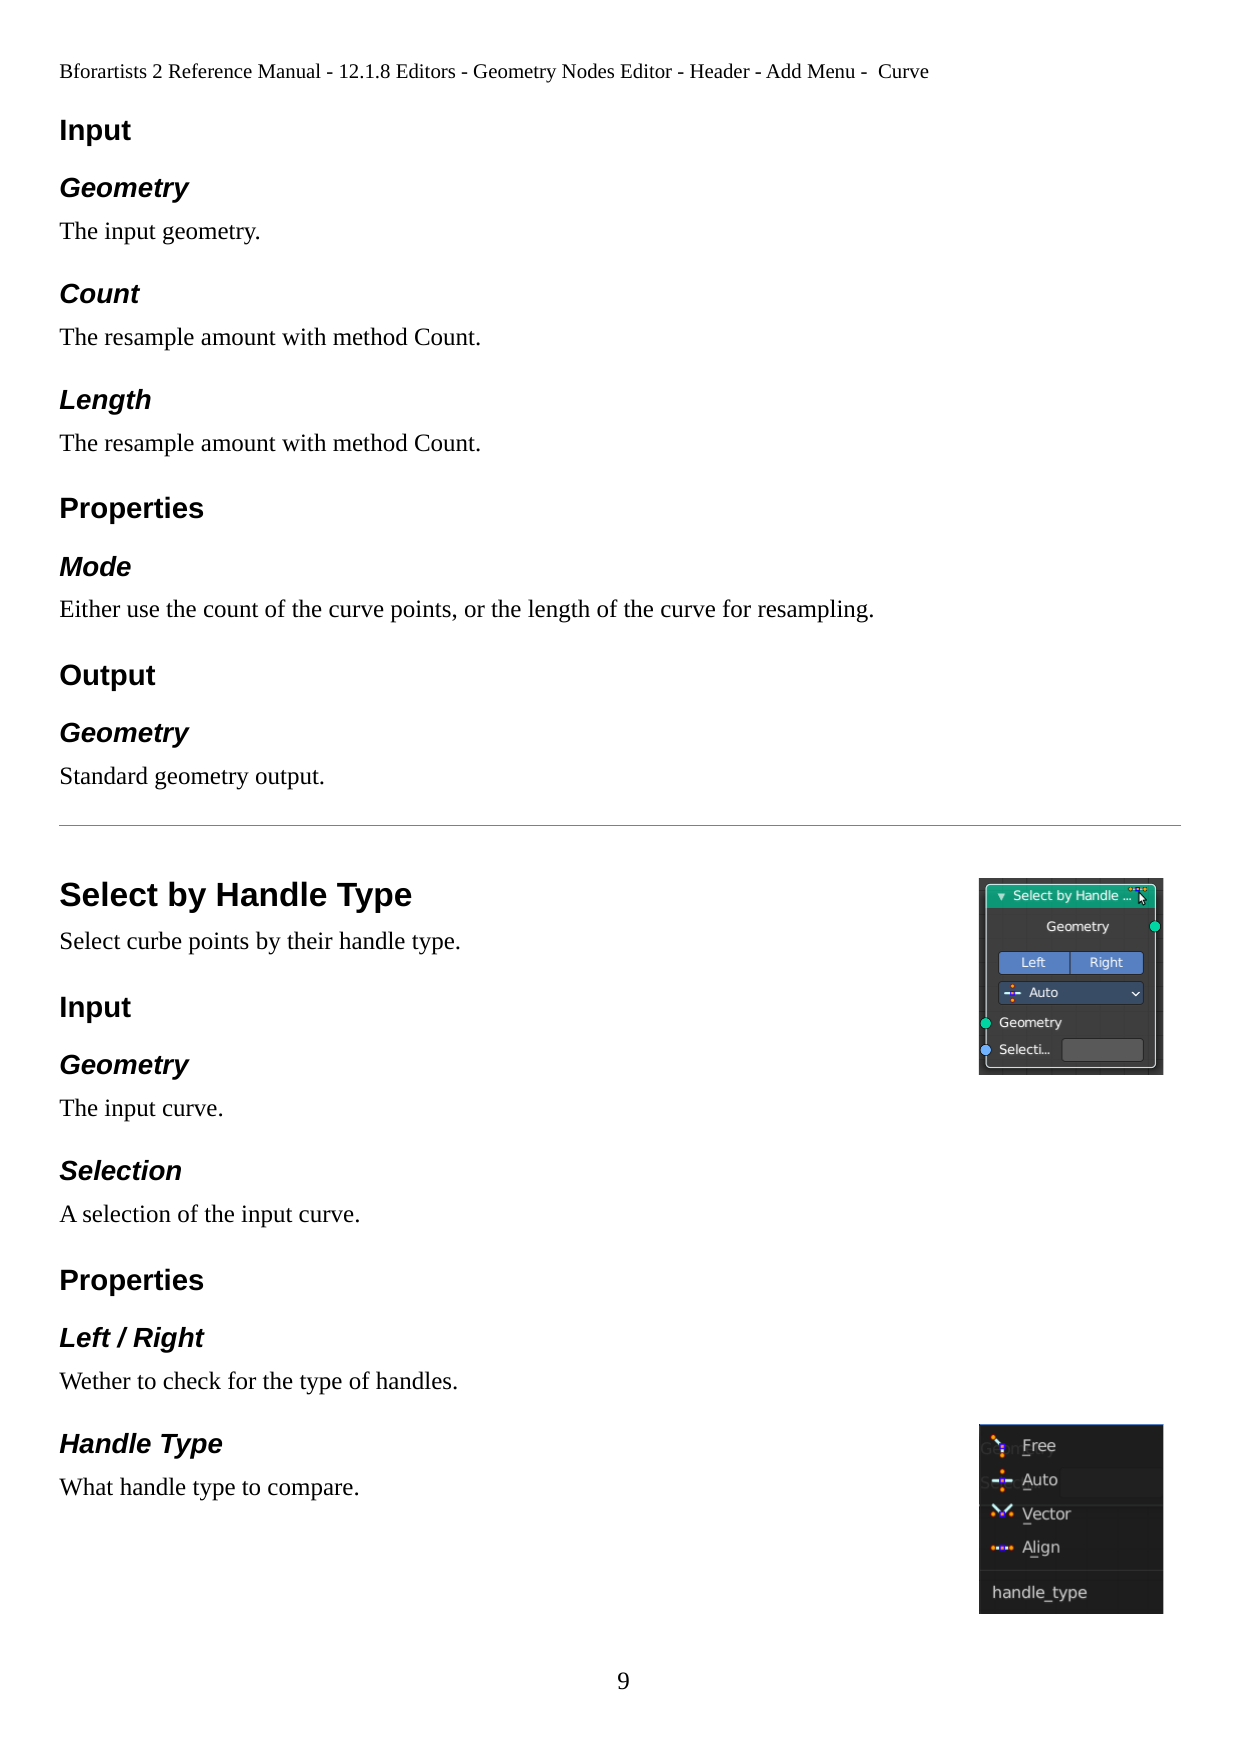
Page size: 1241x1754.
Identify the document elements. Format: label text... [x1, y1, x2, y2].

subtitle Properties [59, 491, 1181, 525]
subtitle Length [59, 383, 1181, 415]
subtitle Input [59, 990, 978, 1024]
text The input curve. [59, 1093, 1181, 1122]
text Either use the count of the curve points, or the length of the curve for resampling. [59, 594, 1181, 623]
subtitle [1164, 1427, 1181, 1459]
subtitle Mode [59, 550, 1181, 582]
subtitle Input [59, 113, 1181, 146]
text A selection of the input curve. [59, 1199, 1181, 1228]
subtitle Output [59, 658, 1181, 692]
text Standard geometry output. [59, 761, 1181, 790]
picture [978, 878, 1164, 1075]
subtitle Left / Right [59, 1321, 1181, 1353]
subtitle Geometry [59, 1049, 1181, 1081]
text The resample amount with method Count. [59, 322, 1181, 350]
subtitle Properties [59, 1263, 1181, 1296]
text Select curbe points by their handle type. [59, 926, 978, 955]
subtitle Handle Type [59, 1427, 979, 1459]
text The resample amount with method Count. [59, 428, 1181, 456]
subtitle Select by Handle Type [59, 875, 1181, 914]
subtitle [1164, 990, 1181, 1024]
subtitle Geometry [59, 717, 1181, 749]
text What handle type to compare. [59, 1472, 979, 1501]
subtitle Geometry [59, 171, 1181, 203]
subtitle Selection [59, 1155, 1181, 1187]
text Wether to check for the type of handles. [59, 1366, 1181, 1394]
subtitle Count [59, 277, 1181, 309]
picture [979, 1424, 1164, 1614]
text The input geometry. [59, 216, 1181, 244]
